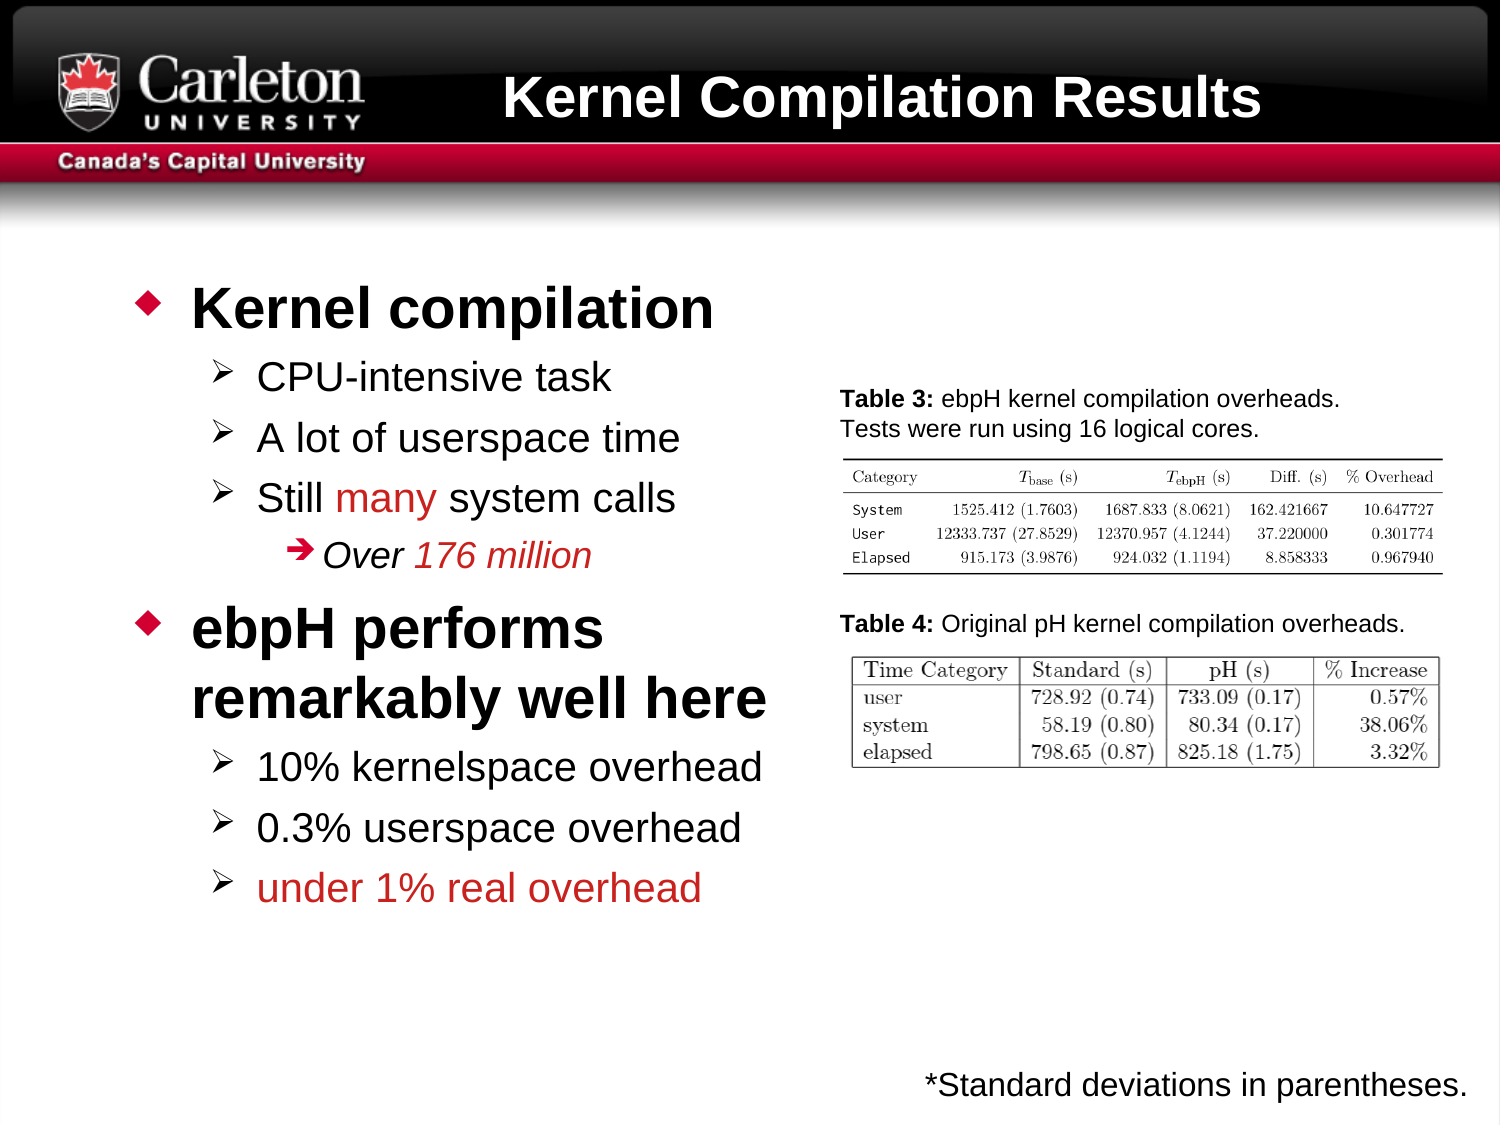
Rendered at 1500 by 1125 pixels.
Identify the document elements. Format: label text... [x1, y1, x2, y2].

text_box *Standard deviations in parentheses. [910, 1055, 1485, 1111]
title Kernel Compilation Results [487, 37, 1438, 150]
picture [0, 0, 1500, 1125]
text_box Table 3: ebpH kernel compilation overheads. Tests were run using 16 logical cores. [825, 375, 1396, 450]
text_box Table 4: Original pH kernel compilation overheads. [825, 600, 1471, 646]
list Kernel compilation CPU-intensive task A lot of userspace time Still many system calls Over 176 million ebpH performs remarkably well here 10% kernelspace overhead 0.3% userspace overhead under 1% real overhead [120, 262, 796, 1006]
